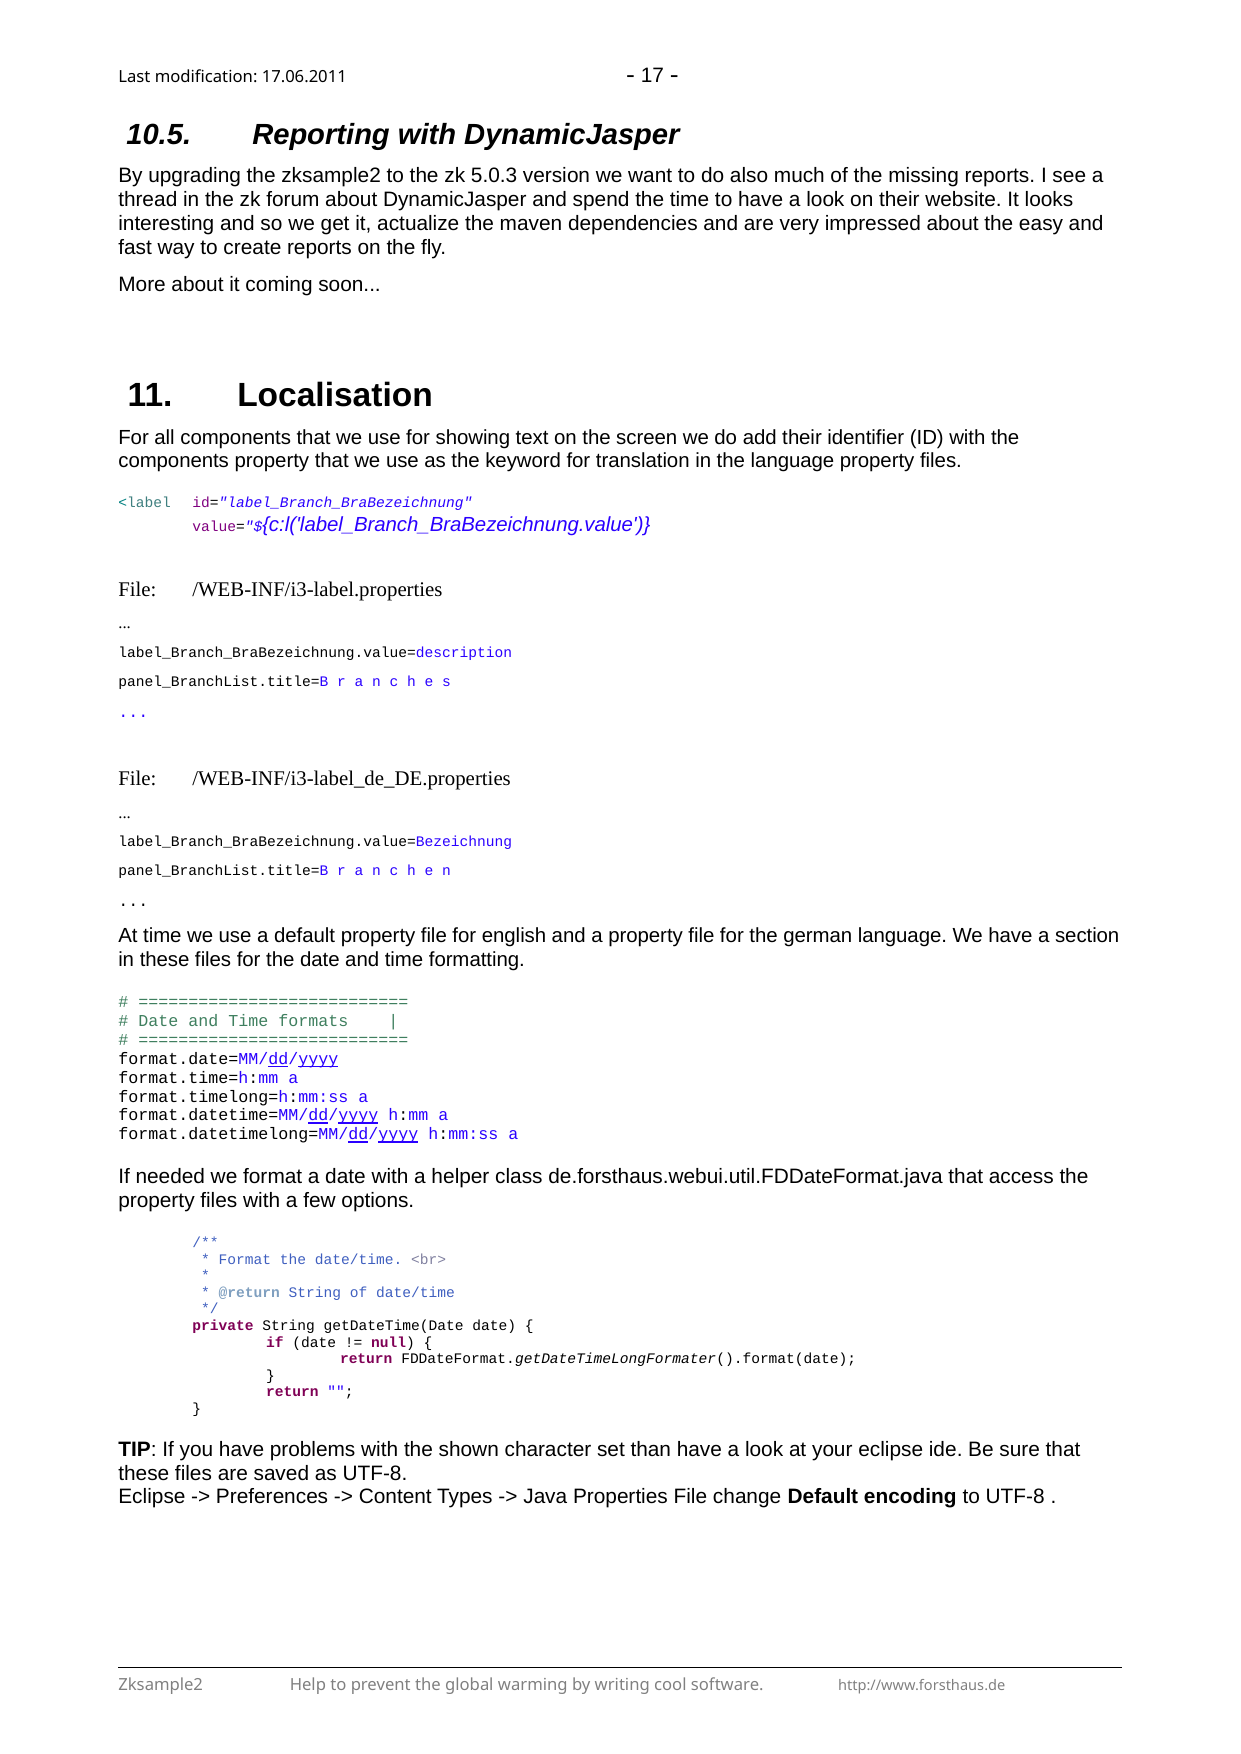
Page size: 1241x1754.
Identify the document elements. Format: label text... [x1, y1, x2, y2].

text File: /WEB-INF/i3-label_de_DE.properties [118, 766, 1122, 790]
text More about it coming soon... [118, 272, 1122, 296]
text * @return String of date/time [118, 1285, 1122, 1302]
text * [118, 1268, 1122, 1285]
text } [118, 1368, 1122, 1384]
text ... [118, 613, 1122, 632]
text format.date=MM/dd/yyyy [118, 1050, 1122, 1069]
text * Format the date/time. <br> [118, 1252, 1122, 1268]
text return FDDateFormat.getDateTimeLongFormater().format(date); [118, 1351, 1122, 1368]
text format.datetime=MM/dd/yyyy h:mm a [118, 1107, 1122, 1126]
text */ [118, 1302, 1122, 1318]
text /** [118, 1235, 1122, 1252]
text panel_BranchList.title=B r a n c h e s [118, 674, 1122, 691]
text private String getDateTime(Date date) { [118, 1318, 1122, 1335]
text ... [118, 803, 1122, 822]
text format.timelong=h:mm:ss a [118, 1088, 1122, 1107]
text # =========================== [118, 994, 1122, 1013]
text if (date != null) { [118, 1335, 1122, 1351]
text } [118, 1401, 1122, 1418]
text panel_BranchList.title=B r a n c h e n [118, 863, 1122, 880]
text # Date and Time formats | [118, 1013, 1122, 1032]
text return ""; [118, 1384, 1122, 1401]
text At time we use a default property file for english and a property file for the german language. We have a section in these files for the date and time formatting. [118, 924, 1122, 971]
text By upgrading the zksample2 to the zk 5.0.3 version we want to do also much of the missing reports. I see a thread in the zk forum about DynamicJasper and spend the time to have a look on their website. It looks interesting and so we get it, actualize the maven dependencies and are very impressed about the easy and fast way to create reports on the fly. [118, 163, 1122, 259]
text <label id="label_Branch_BraBezeichnung" [118, 496, 1122, 512]
text value="${c:l('label_Branch_BraBezeichnung.value')} [118, 512, 1122, 536]
text format.time=h:mm a [118, 1069, 1122, 1088]
subtitle Reporting with DynamicJasper [118, 117, 1122, 151]
text File: /WEB-INF/i3-label.properties [118, 577, 1122, 601]
text # =========================== [118, 1032, 1122, 1050]
text label_Branch_BraBezeichnung.value=Bezeichnung [118, 834, 1122, 851]
text TIP: If you have problems with the shown character set than have a look at your eclipse ide. Be sure that these files are saved as UTF-8. [118, 1436, 1122, 1484]
text Eclipse -> Preferences -> Content Types -> Java Properties File change Default encoding to UTF-8 . [118, 1484, 1122, 1508]
text ... [118, 892, 1122, 911]
subtitle Localisation [118, 374, 1122, 413]
text For all components that we use for showing text on the screen we do add their identifier (ID) with the components property that we use as the keyword for translation in the language property files. [118, 426, 1122, 472]
text format.datetimelong=MM/dd/yyyy h:mm:ss a [118, 1126, 1122, 1145]
text If needed we format a date with a helper class de.forsthaus.webui.util.FDDateFormat.java that access the property files with a few options. [118, 1163, 1122, 1211]
text label_Branch_BraBezeichnung.value=description [118, 645, 1122, 662]
text ... [118, 703, 1122, 722]
